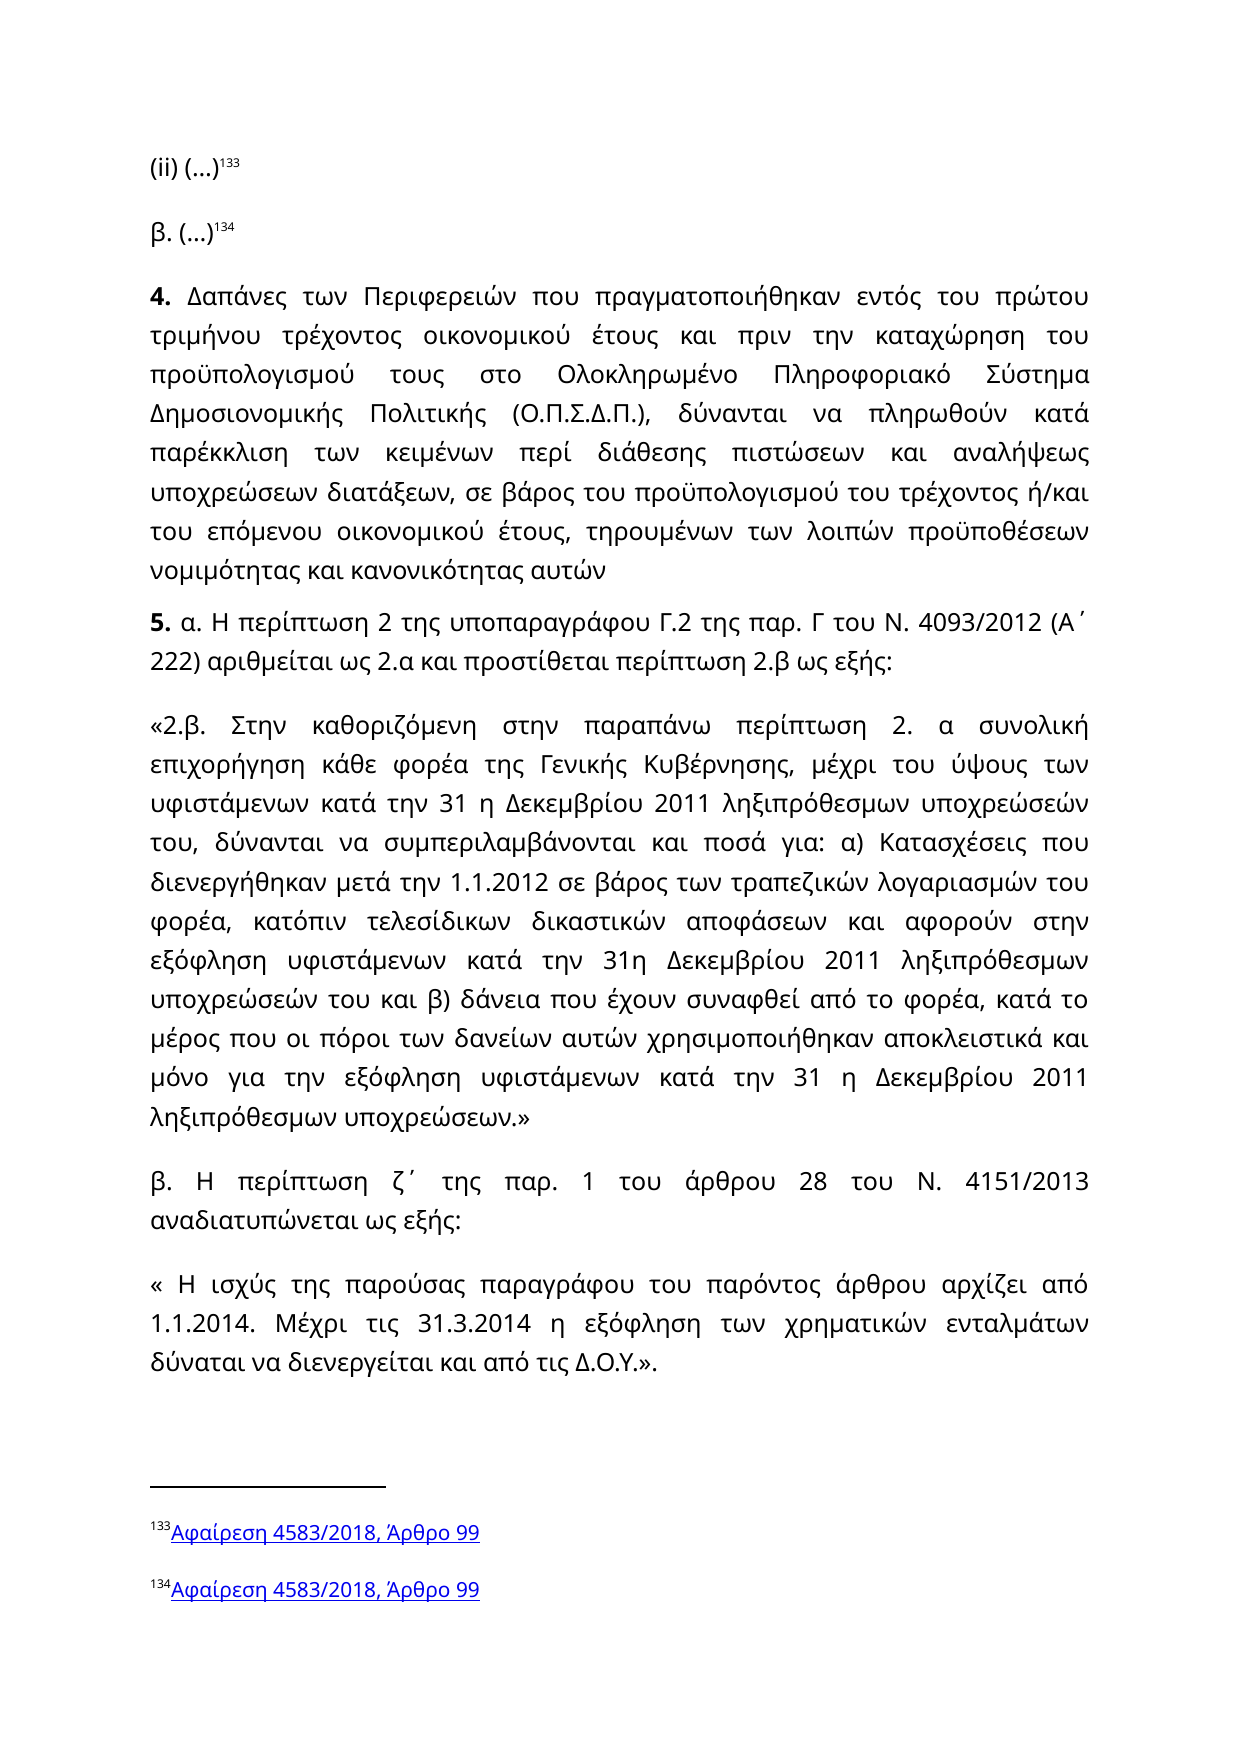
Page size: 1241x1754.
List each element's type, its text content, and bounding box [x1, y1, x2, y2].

text «2.β. Στην καθοριζόμενη στην παραπάνω περίπτωση 2. α συνολική επιχορήγηση κάθε φορέα της Γενικής Κυβέρνησης, μέχρι του ύψους των υφιστάμενων κατά την 31 η Δεκεμβρίου 2011 ληξιπρόθεσμων υποχρεώσεών του, δύνανται να συμπεριλαμβάνονται και ποσά για: α) Κατασχέσεις που διενεργήθηκαν μετά την 1.1.2012 σε βάρος των τραπεζικών λογαριασμών του φορέα, κατόπιν τελεσίδικων δικαστικών αποφάσεων και αφορούν στην εξόφληση υφιστάμενων κατά την 31η Δεκεμβρίου 2011 ληξιπρόθεσμων υποχρεώσεών του και β) δάνεια που έχουν συναφθεί από το φορέα, κατά το μέρος που οι πόροι των δανείων αυτών χρησιμοποιήθηκαν αποκλειστικά και μόνο για την εξόφληση υφιστάμενων κατά την 31 η Δεκεμβρίου 2011 ληξιπρόθεσμων υποχρεώσεων.» [150, 707, 1090, 1133]
text β. Η περίπτωση ζ΄ της παρ. 1 του άρθρου 28 του Ν. 4151/2013 αναδιατυπώνεται ως εξής: [150, 1163, 1090, 1237]
text 4. Δαπάνες των Περιφερειών που πραγματοποιήθηκαν εντός του πρώτου τριμήνου τρέχοντος οικονομικού έτους και πριν την καταχώρηση του προϋπολογισμού τους στο Ολοκληρωμένο Πληροφοριακό Σύστημα Δημοσιονομικής Πολιτικής (Ο.Π.Σ.Δ.Π.), δύνανται να πληρωθούν κατά παρέκκλιση των κειμένων περί διάθεσης πιστώσεων και αναλήψεως υποχρεώσεων διατάξεων, σε βάρος του προϋπολογισμού του τρέχοντος ή/και του επόμενου οικονομικού έτους, τηρουμένων των λοιπών προϋποθέσεων νομιμότητας και κανονικότητας αυτών [150, 278, 1090, 587]
text 5. α. Η περίπτωση 2 της υποπαραγράφου Γ.2 της παρ. Γ του Ν. 4093/2012 (Α΄ 222) αριθμείται ως 2.α και προστίθεται περίπτωση 2.β ως εξής: [150, 604, 1090, 677]
text « Η ισχύς της παρούσας παραγράφου του παρόντος άρθρου αρχίζει από 1.1.2014. Μέχρι τις 31.3.2014 η εξόφληση των χρηματικών ενταλμάτων δύναται να διενεργείται και από τις Δ.Ο.Υ.». [150, 1267, 1090, 1379]
text Αφαίρεση 4583/2018, Άρθρο 99 [150, 1576, 1090, 1604]
text Αφαίρεση 4583/2018, Άρθρο 99 [150, 1518, 1090, 1546]
text (ii) (…) [150, 150, 1090, 184]
text β. (…) [150, 214, 1090, 248]
